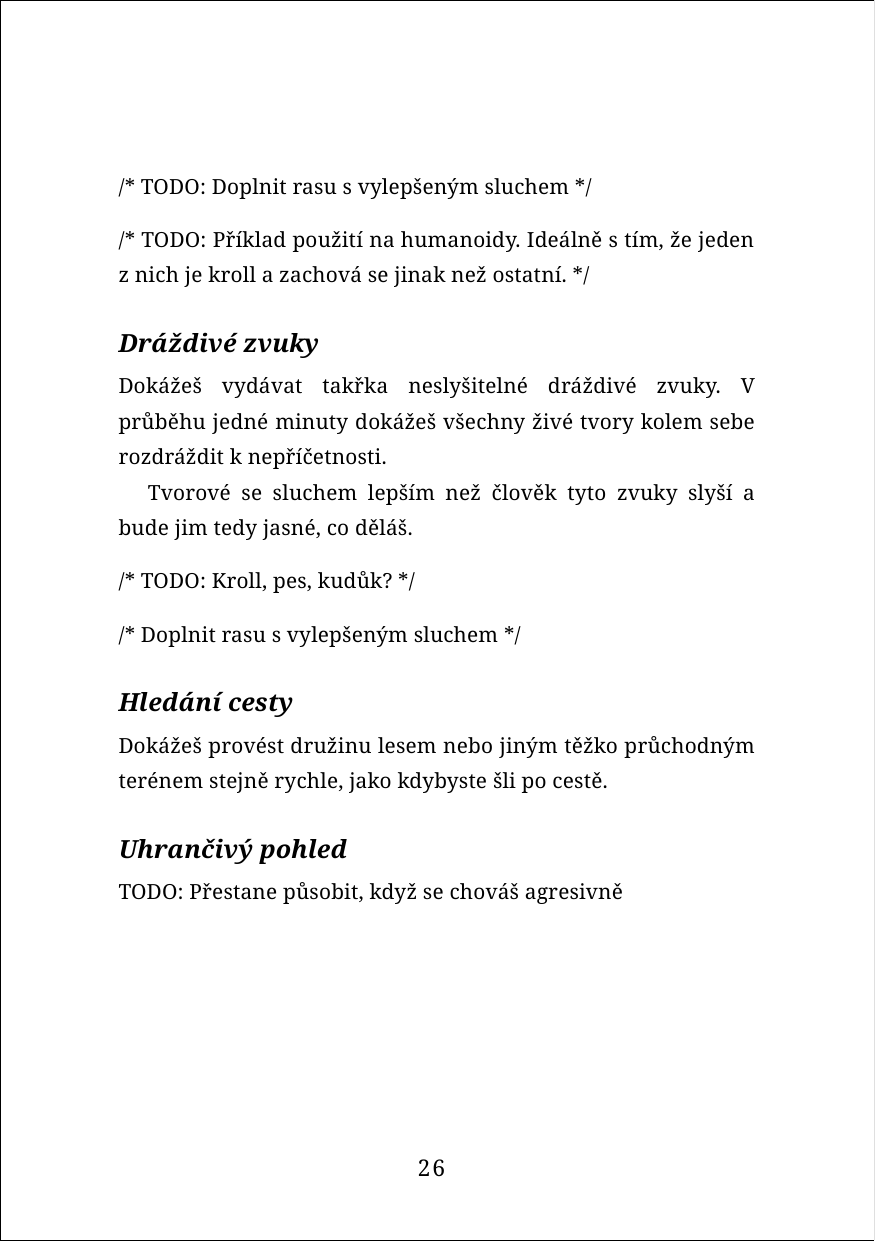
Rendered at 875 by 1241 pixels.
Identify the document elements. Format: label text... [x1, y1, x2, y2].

text Dokážeš vydávat takřka neslyšitelné dráždivé zvuky. V průběhu jedné minuty dokážeš všechny živé tvory kolem sebe rozdráždit k nepříčetnosti. Tvorové se sluchem lepším než člověk tyto zvuky slyší a bude jim tedy jasné, co děláš. [118, 371, 756, 542]
subtitle Hledání cesty [118, 685, 756, 719]
text /* TODO: Doplnit rasu s vylepšeným sluchem */ [118, 172, 756, 200]
text /* TODO: Kroll, pes, kudůk? */ [118, 567, 756, 595]
subtitle Uhrančivý pohled [118, 831, 756, 865]
text TODO: Přestane působit, když se chováš agresivně [118, 877, 756, 906]
subtitle Dráždivé zvuky [118, 326, 756, 359]
text /* Doplnit rasu s vylepšeným sluchem */ [118, 620, 756, 648]
text /* TODO: Příklad použití na humanoidy. Ideálně s tím, že jeden z nich je kroll a zachová se jinak než ostatní. */ [118, 225, 756, 289]
text Dokážeš provést družinu lesem nebo jiným těžko průchodným terénem stejně rychle, jako kdybyste šli po cestě. [118, 731, 756, 795]
